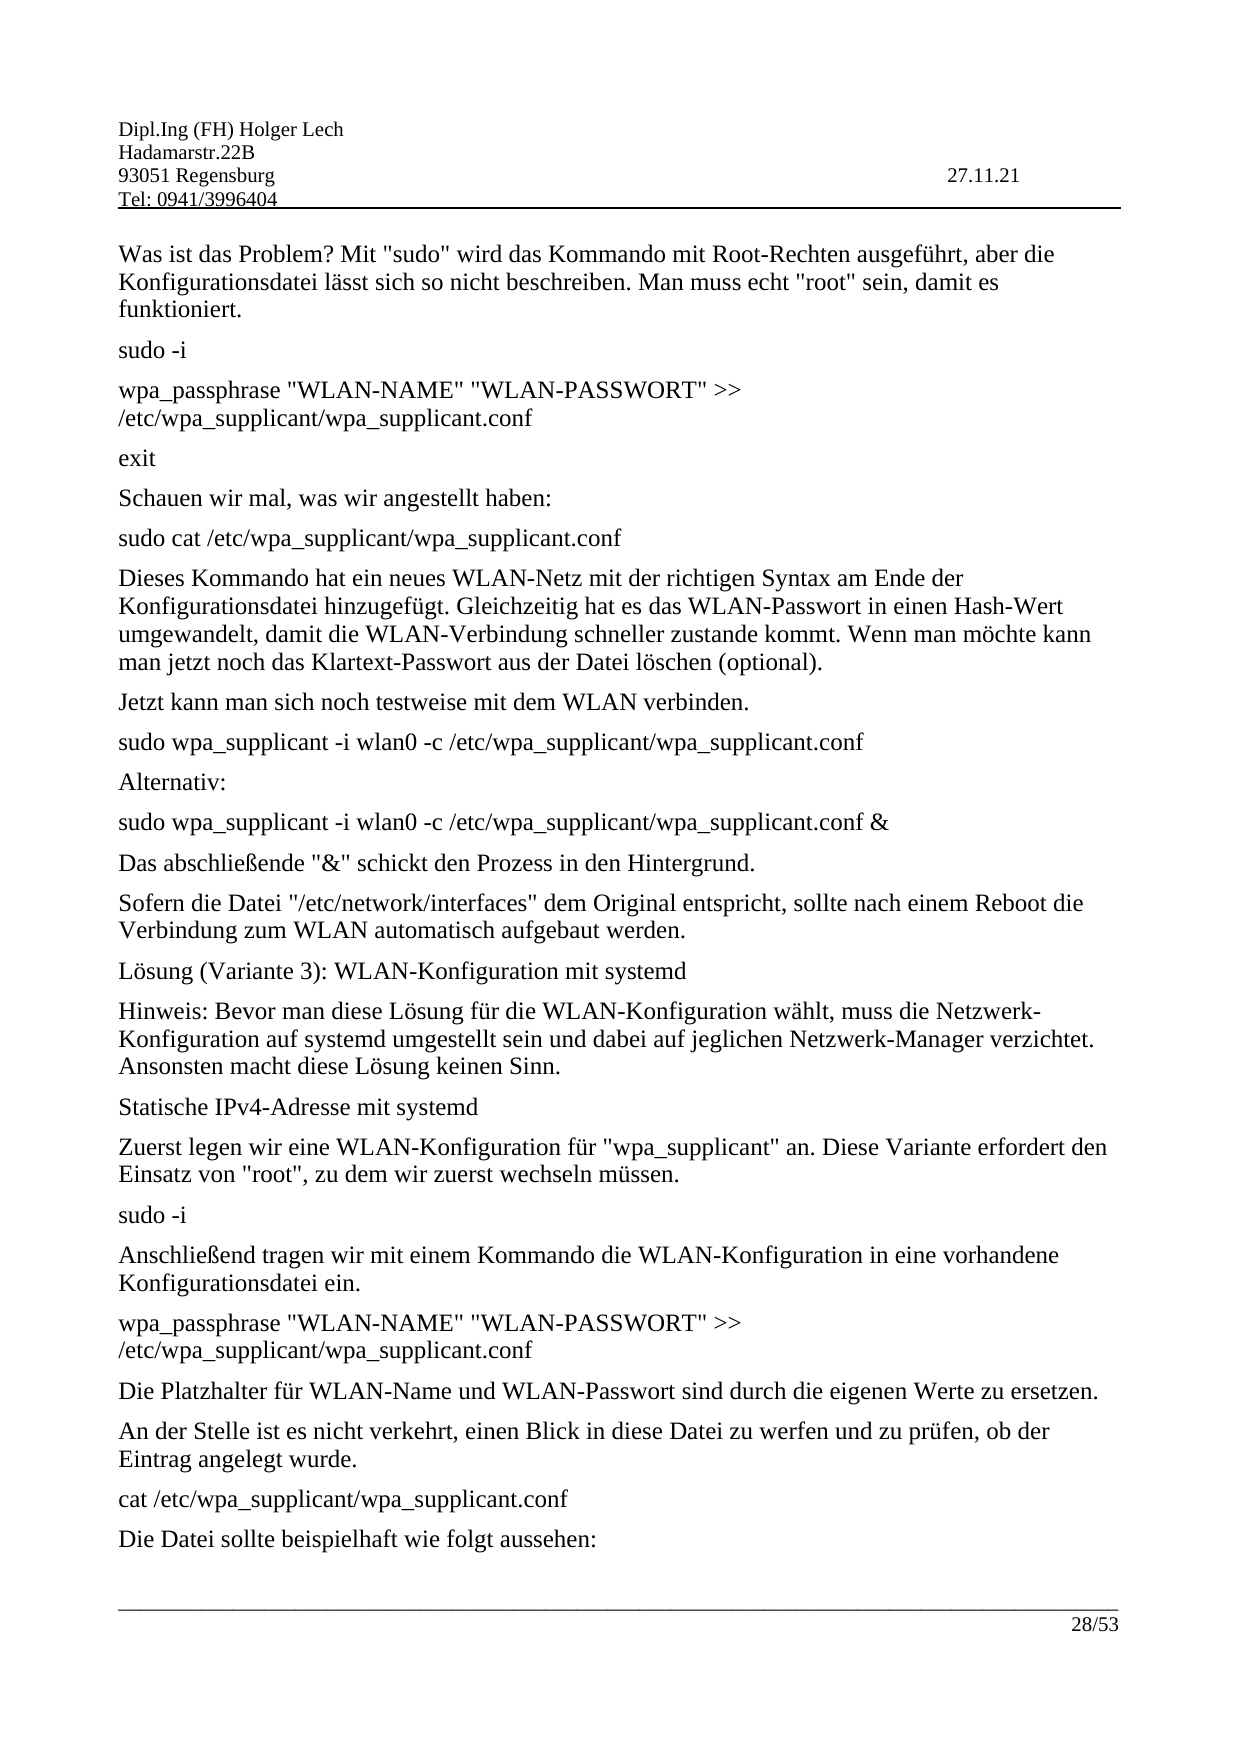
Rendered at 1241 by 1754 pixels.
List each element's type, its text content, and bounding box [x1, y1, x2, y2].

text Was ist das Problem? Mit "sudo" wird das Kommando mit Root-Rechten ausgeführt, aber die Konfigurationsdatei lässt sich so nicht beschreiben. Man muss echt "root" sein, damit es funktioniert. [118, 240, 1122, 323]
text cat /etc/wpa_supplicant/wpa_supplicant.conf [118, 1485, 1122, 1513]
text sudo -i [118, 1201, 1122, 1228]
text wpa_passphrase "WLAN-NAME" "WLAN-PASSWORT" >> /etc/wpa_supplicant/wpa_supplicant.conf [118, 376, 1122, 431]
text Schauen wir mal, was wir angestellt haben: [118, 484, 1122, 512]
text Die Platzhalter für WLAN-Name und WLAN-Passwort sind durch die eigenen Werte zu ersetzen. [118, 1377, 1122, 1404]
text Anschließend tragen wir mit einem Kommando die WLAN-Konfiguration in eine vorhandene Konfigurationsdatei ein. [118, 1241, 1122, 1296]
text Statische IPv4-Adresse mit systemd [118, 1093, 1122, 1120]
text Alternativ: [118, 768, 1122, 796]
text Sofern die Datei "/etc/network/interfaces" dem Original entspricht, sollte nach einem Reboot die Verbindung zum WLAN automatisch aufgebaut werden. [118, 889, 1122, 944]
text sudo cat /etc/wpa_supplicant/wpa_supplicant.conf [118, 524, 1122, 552]
text sudo wpa_supplicant -i wlan0 -c /etc/wpa_supplicant/wpa_supplicant.conf [118, 728, 1122, 756]
text sudo -i [118, 336, 1122, 363]
text An der Stelle ist es nicht verkehrt, einen Blick in diese Datei zu werfen und zu prüfen, ob der Eintrag angelegt wurde. [118, 1417, 1122, 1472]
text Die Datei sollte beispielhaft wie folgt aussehen: [118, 1525, 1122, 1553]
text Hinweis: Bevor man diese Lösung für die WLAN-Konfiguration wählt, muss die Netzwerk-Konfiguration auf systemd umgestellt sein und dabei auf jeglichen Netzwerk-Manager verzichtet. Ansonsten macht diese Lösung keinen Sinn. [118, 997, 1122, 1080]
text Lösung (Variante 3): WLAN-Konfiguration mit systemd [118, 957, 1122, 984]
text Jetzt kann man sich noch testweise mit dem WLAN verbinden. [118, 688, 1122, 716]
text wpa_passphrase "WLAN-NAME" "WLAN-PASSWORT" >> /etc/wpa_supplicant/wpa_supplicant.conf [118, 1309, 1122, 1364]
text Das abschließende "&" schickt den Prozess in den Hintergrund. [118, 849, 1122, 876]
text Zuerst legen wir eine WLAN-Konfiguration für "wpa_supplicant" an. Diese Variante erfordert den Einsatz von "root", zu dem wir zuerst wechseln müssen. [118, 1133, 1122, 1188]
text sudo wpa_supplicant -i wlan0 -c /etc/wpa_supplicant/wpa_supplicant.conf & [118, 808, 1122, 836]
text exit [118, 444, 1122, 472]
text Dieses Kommando hat ein neues WLAN-Netz mit der richtigen Syntax am Ende der Konfigurationsdatei hinzugefügt. Gleichzeitig hat es das WLAN-Passwort in einen Hash-Wert umgewandelt, damit die WLAN-Verbindung schneller zustande kommt. Wenn man möchte kann man jetzt noch das Klartext-Passwort aus der Datei löschen (optional). [118, 564, 1122, 675]
